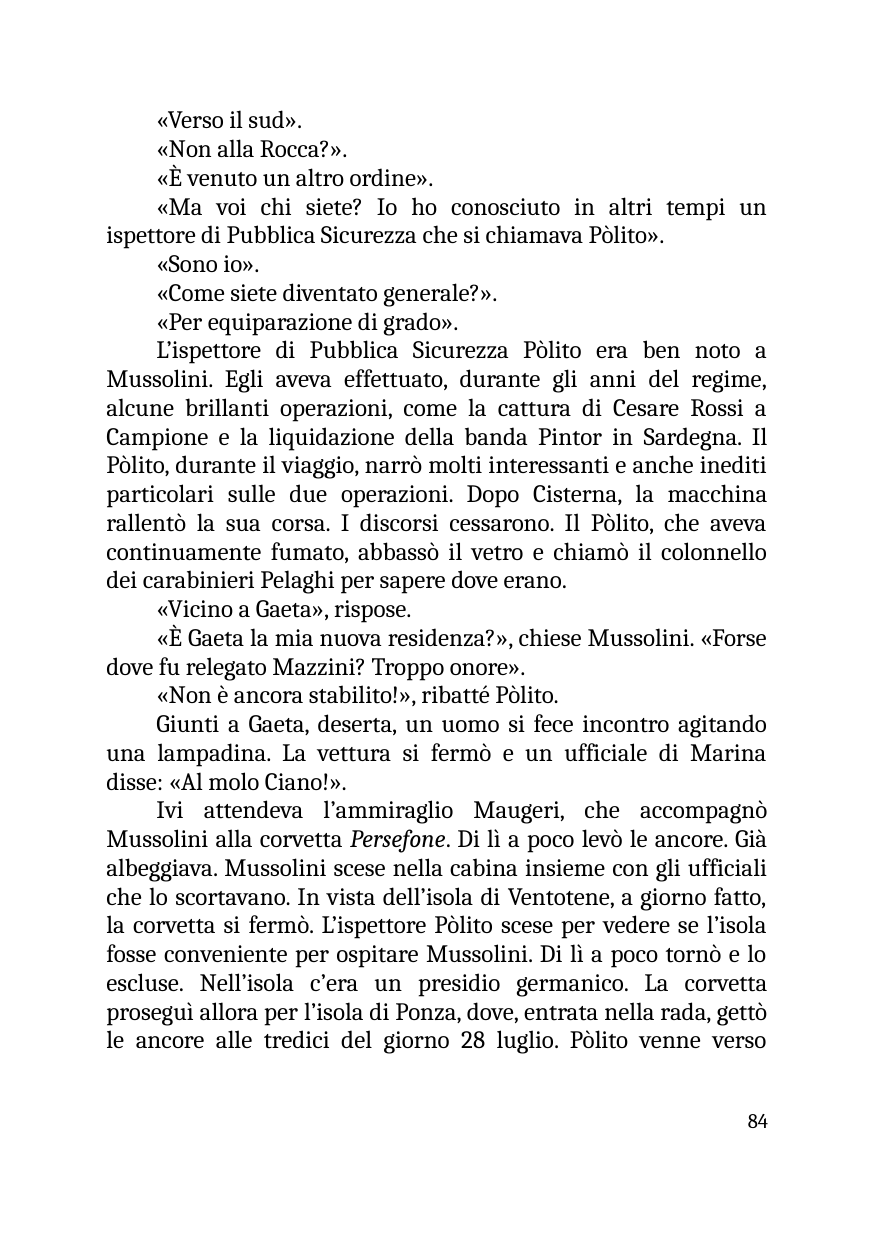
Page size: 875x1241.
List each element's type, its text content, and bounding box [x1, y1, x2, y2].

text «Sono io». [106, 250, 768, 279]
text Giunti a Gaeta, deserta, un uomo si fece incontro agitando una lampadina. La vettura si fermò e un ufficiale di Marina disse: «Al molo Ciano!». [106, 710, 768, 796]
text «Come siete diventato generale?». [106, 279, 768, 307]
text «Verso il sud». [106, 106, 768, 135]
text «È venuto un altro ordine». [106, 164, 768, 192]
text «Non è ancora stabilito!», ribatté Pòlito. [106, 681, 768, 710]
text «Per equiparazione di grado». [106, 307, 768, 336]
text «Non alla Rocca?». [106, 135, 768, 164]
text L’ispettore di Pubblica Sicurezza Pòlito era ben noto a Mussolini. Egli aveva effettuato, durante gli anni del regime, alcune brillanti operazioni, come la cattura di Cesare Rossi a Campione e la liquidazione della banda Pintor in Sardegna. Il Pòlito, durante il viaggio, narrò molti interessanti e anche inediti particolari sulle due operazioni. Dopo Cisterna, la macchina rallentò la sua corsa. I discorsi cessarono. Il Pòlito, che aveva continuamente fumato, abbassò il vetro e chiamò il colonnello dei carabinieri Pelaghi per sapere dove erano. [106, 336, 768, 595]
text «Ma voi chi siete? Io ho conosciuto in altri tempi un ispettore di Pubblica Sicurezza che si chiamava Pòlito». [106, 192, 768, 250]
text Ivi attendeva l’ammiraglio Maugeri, che accompagnò Mussolini alla corvetta Persefone. Di lì a poco levò le ancore. Già albeggiava. Mussolini scese nella cabina insieme con gli ufficiali che lo scortavano. In vista dell’isola di Ventotene, a giorno fatto, la corvetta si fermò. L’ispettore Pòlito scese per vedere se l’isola fosse conveniente per ospitare Mussolini. Di lì a poco tornò e lo escluse. Nell’isola c’era un presidio germanico. La corvetta proseguì allora per l’isola di Ponza, dove, entrata nella rada, gettò le ancore alle tredici del giorno 28 luglio. Pòlito venne verso [106, 796, 768, 1055]
text «È Gaeta la mia nuova residenza?», chiese Mussolini. «Forse dove fu relegato Mazzini? Troppo onore». [106, 624, 768, 681]
text «Vicino a Gaeta», rispose. [106, 595, 768, 624]
